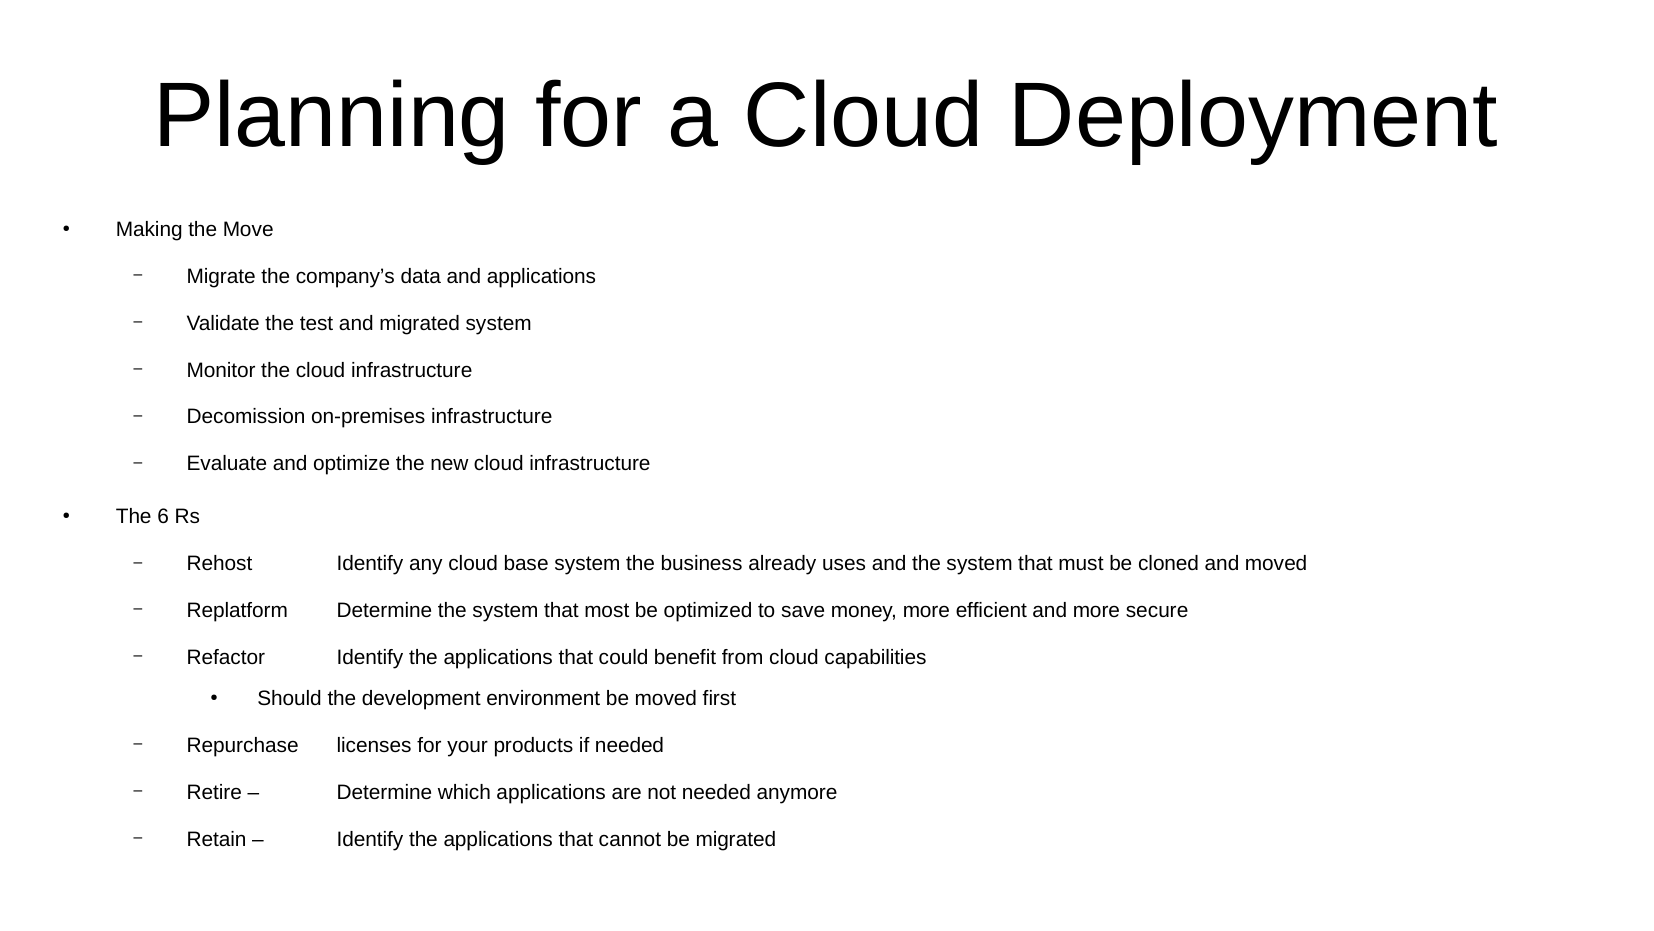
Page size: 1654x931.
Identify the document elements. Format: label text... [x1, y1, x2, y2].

title Planning for a Cloud Deployment [82, 37, 1571, 193]
list Making the Move Migrate the company’s data and applications Validate the test and migrated system Monitor the cloud infrastructure Decomission on-premises infrastructure Evaluate and optimize the new cloud infrastructure The 6 Rs Rehost Identify any cloud base system the business already uses and the system that must be cloned and moved Replatform Determine the system that most be optimized to save money, more efficient and more secure Refactor Identify the applications that could benefit from cloud capabilities Should the development environment be moved first Repurchase licenses for your products if needed Retire – Determine which applications are not needed anymore Retain – Identify the applications that cannot be migrated [45, 217, 1571, 901]
